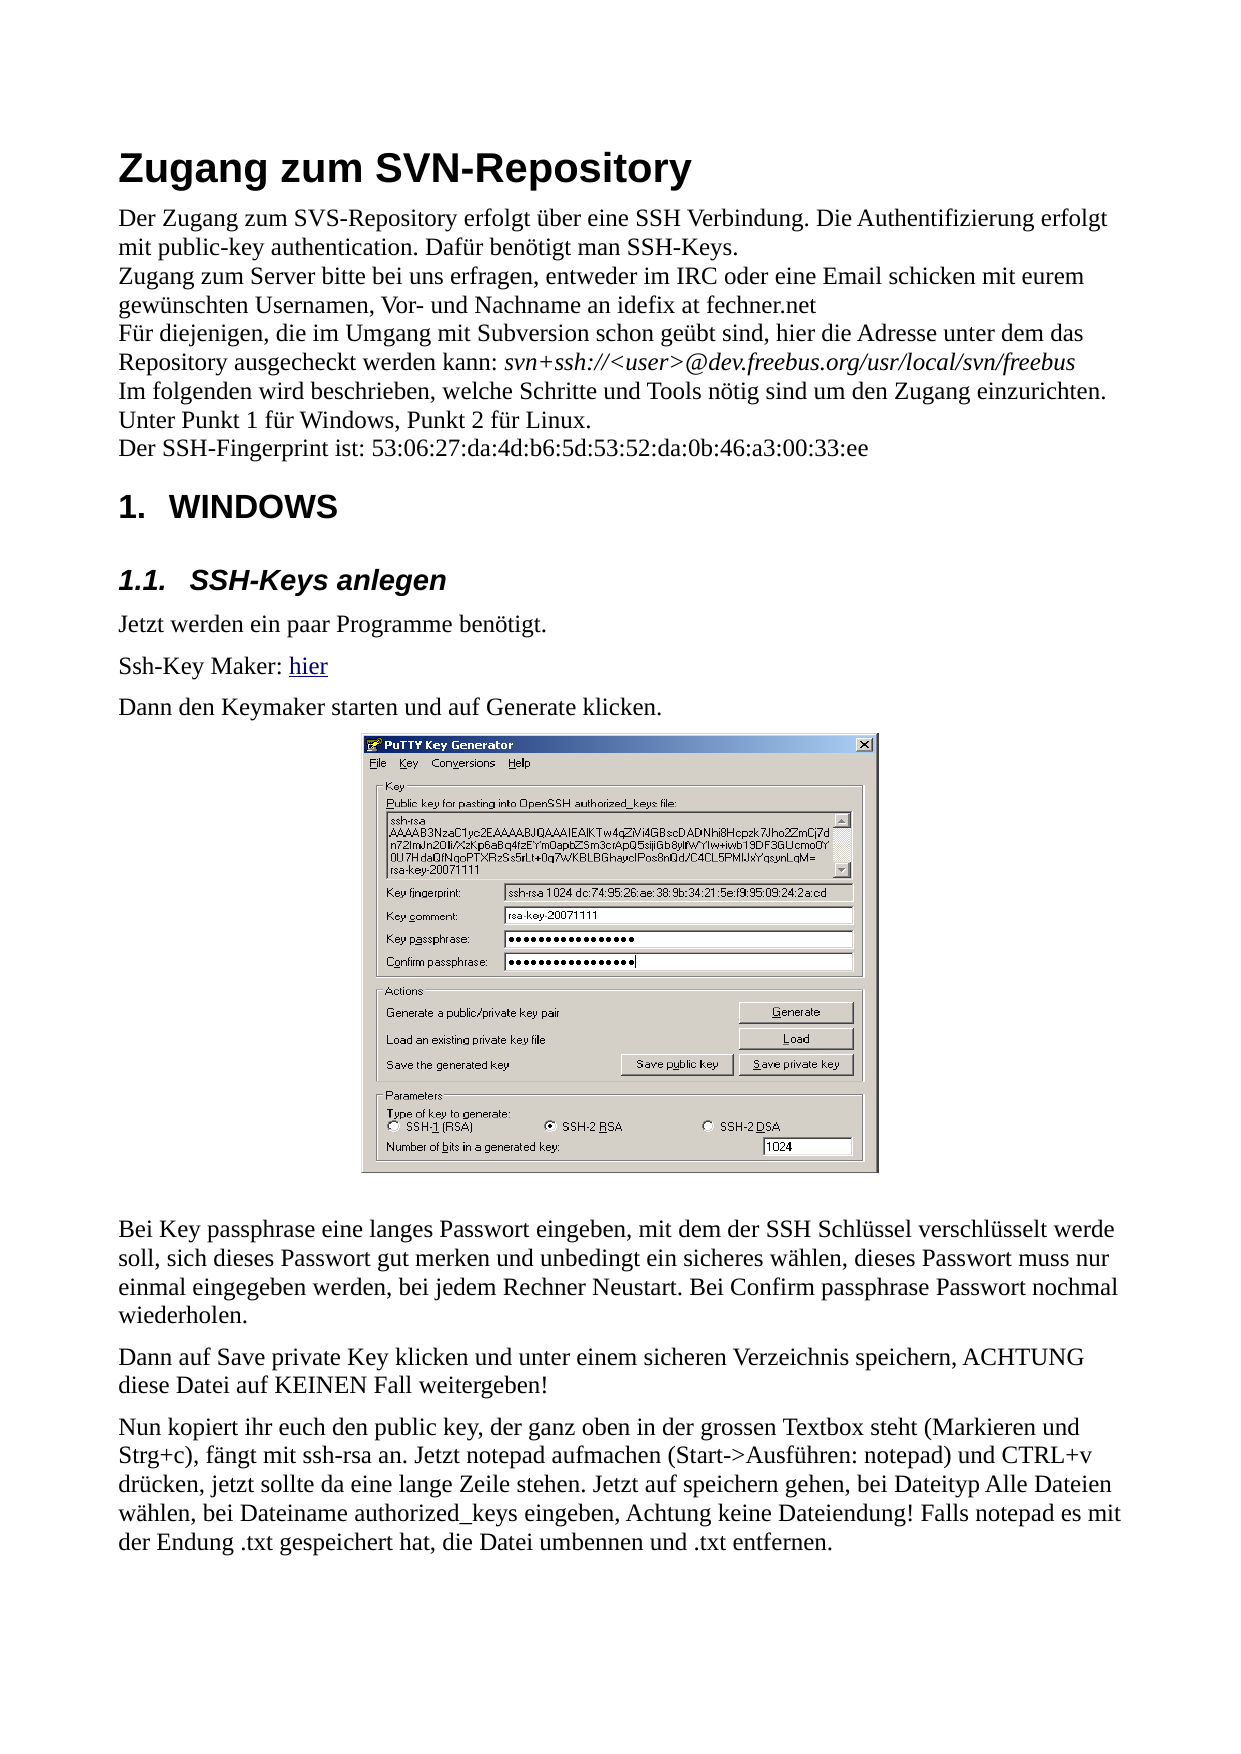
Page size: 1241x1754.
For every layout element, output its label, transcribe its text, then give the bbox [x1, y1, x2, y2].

text Im folgenden wird beschrieben, welche Schritte und Tools nötig sind um den Zugang einzurichten. Unter Punkt 1 für Windows, Punkt 2 für Linux. [118, 376, 1122, 433]
text Für diejenigen, die im Umgang mit Subversion schon geübt sind, hier die Adresse unter dem das Repository ausgecheckt werden kann: svn+ssh://<user>@dev.freebus.org/usr/local/svn/freebus [118, 318, 1122, 376]
subtitle Zugang zum SVN-Repository [118, 143, 1122, 191]
text Zugang zum Server bitte bei uns erfragen, entweder im IRC oder eine Email schicken mit eurem gewünschten Usernamen, Vor- und Nachname an idefix at fechner.net [118, 261, 1122, 318]
text Dann auf Save private Key klicken und unter einem sicheren Verzeichnis speichern, ACHTUNG diese Datei auf KEINEN Fall weitergeben! [118, 1342, 1122, 1399]
text Nun kopiert ihr euch den public key, der ganz oben in der grossen Textbox steht (Markieren und Strg+c), fängt mit ssh-rsa an. Jetzt notepad aufmachen (Start->Ausführen: notepad) und CTRL+v drücken, jetzt sollte da eine lange Zeile stehen. Jetzt auf speichern gehen, bei Dateityp Alle Dateien wählen, bei Dateiname authorized_keys eingeben, Achtung keine Dateiendung! Falls notepad es mit der Endung .txt gespeichert hat, die Datei umbennen und .txt entfernen. [118, 1412, 1122, 1556]
text Der Zugang zum SVS-Repository erfolgt über eine SSH Verbindung. Die Authentifizierung erfolgt mit public-key authentication. Dafür benötigt man SSH-Keys. [118, 203, 1122, 261]
text Jetzt werden ein paar Programme benötigt. [118, 609, 1122, 638]
text Ssh-Key Maker: hier [118, 651, 1122, 679]
text Dann den Keymaker starten und auf Generate klicken. [118, 692, 1122, 721]
subtitle SSH-Keys anlegen [118, 563, 1122, 597]
text Bei Key passphrase eine langes Passwort eingeben, mit dem der SSH Schlüssel verschlüsselt werde soll, sich dieses Passwort gut merken und unbedingt ein sicheres wählen, dieses Passwort muss nur einmal eingegeben werden, bei jedem Rechner Neustart. Bei Confirm passphrase Passwort nochmal wiederholen. [118, 1214, 1122, 1329]
picture [361, 733, 879, 1173]
text Der SSH-Fingerprint ist: 53:06:27:da:4d:b6:5d:53:52:da:0b:46:a3:00:33:ee [118, 433, 1122, 462]
subtitle WINDOWS [118, 487, 1122, 526]
